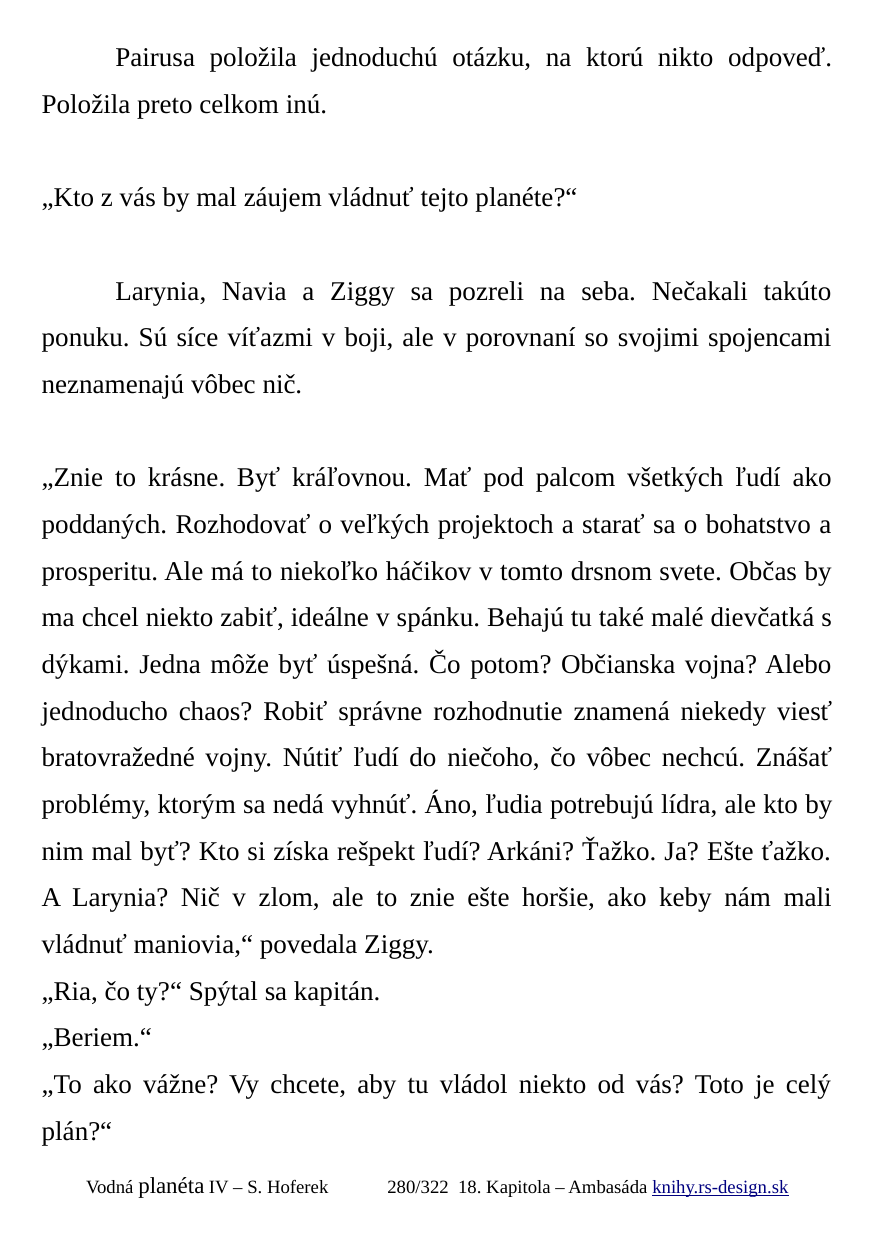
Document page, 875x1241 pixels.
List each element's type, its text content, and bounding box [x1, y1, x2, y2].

text Pairusa položila jednoduchú otázku, na ktorú nikto odpoveď. Položila preto celkom inú. [41, 41, 833, 119]
text „Beriem.“ [41, 1021, 833, 1052]
text „Kto z vás by mal záujem vládnuť tejto planéte?“ [41, 181, 833, 212]
text „To ako vážne? Vy chcete, aby tu vládol niekto od vás? Toto je celý plán?“ [41, 1068, 833, 1146]
text „Znie to krásne. Byť kráľovnou. Mať pod palcom všetkých ľudí ako poddaných. Rozhodovať o veľkých projektoch a starať sa o bohatstvo a prosperitu. Ale má to niekoľko háčikov v tomto drsnom svete. Občas by ma chcel niekto zabiť, ideálne v spánku. Behajú tu také malé dievčatká s dýkami. Jedna môže byť úspešná. Čo potom? Občianska vojna? Alebo jednoducho chaos? Robiť správne rozhodnutie znamená niekedy viesť bratovražedné vojny. Nútiť ľudí do niečoho, čo vôbec nechcú. Znášať problémy, ktorým sa nedá vyhnúť. Áno, ľudia potrebujú lídra, ale kto by nim mal byť? Kto si získa rešpekt ľudí? Arkáni? Ťažko. Ja? Ešte ťažko. A Larynia? Nič v zlom, ale to znie ešte horšie, ako keby nám mali vládnuť maniovia,“ povedala Ziggy. [41, 461, 833, 959]
text Larynia, Navia a Ziggy sa pozreli na seba. Nečakali takúto ponuku. Sú síce víťazmi v boji, ale v porovnaní so svojimi spojencami neznamenajú vôbec nič. [41, 275, 833, 399]
text „Ria, čo ty?“ Spýtal sa kapitán. [41, 975, 833, 1006]
